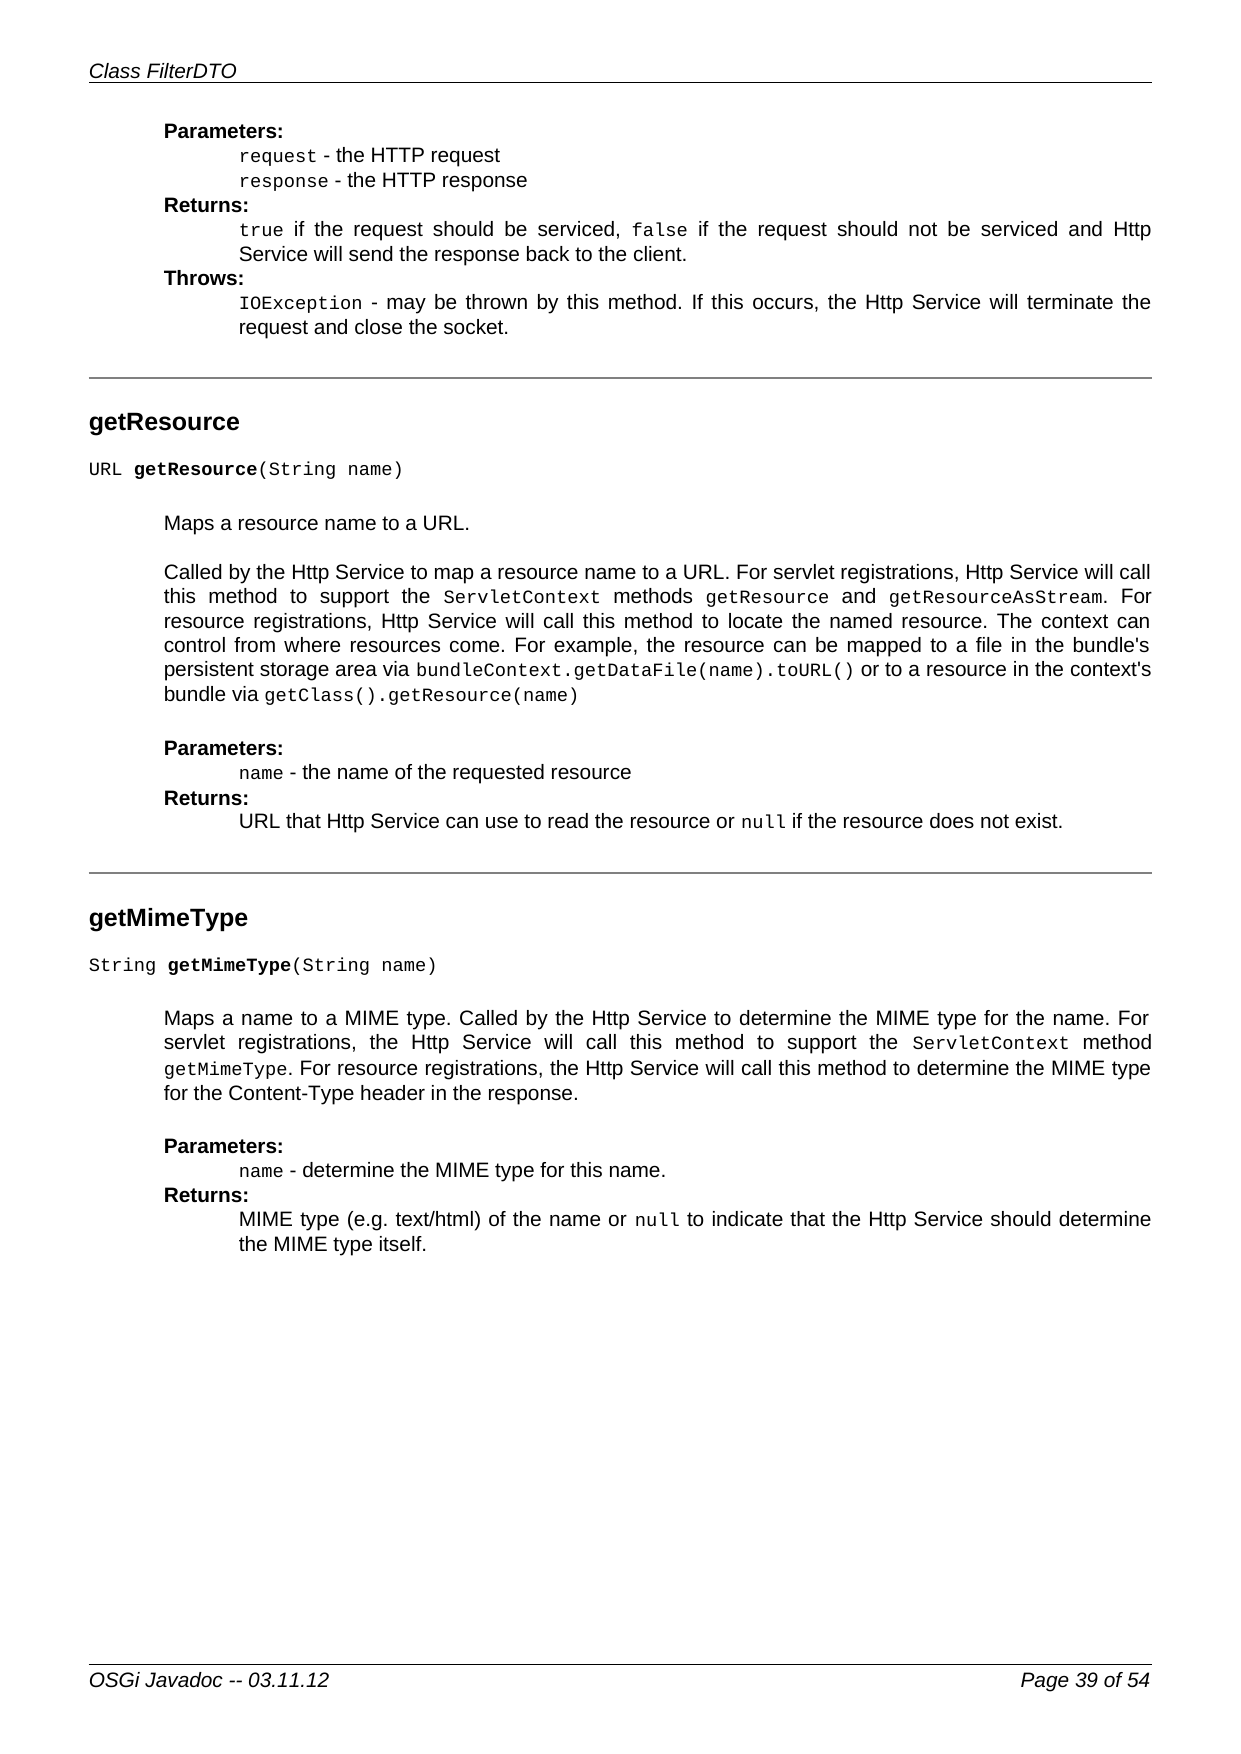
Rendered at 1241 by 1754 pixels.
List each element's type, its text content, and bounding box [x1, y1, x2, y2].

text Returns: [163, 785, 1152, 809]
text request - the HTTP request [238, 142, 1152, 168]
subtitle getResource [88, 407, 1152, 436]
text Parameters: [163, 1134, 1152, 1158]
text IOException - may be thrown by this method. If this occurs, the Http Service will terminate the request and close the socket. [238, 290, 1152, 339]
text Returns: [163, 193, 1152, 217]
text URL that Http Service can use to read the resource or null if the resource does not exist. [238, 809, 1152, 834]
text URL getResource(String name) [88, 460, 1152, 481]
text true if the request should be serviced, false if the request should not be serviced and Http Service will send the response back to the client. [238, 217, 1152, 266]
text Throws: [163, 266, 1152, 290]
text name - the name of the requested resource [238, 760, 1152, 785]
text String getMimeType(String name) [88, 956, 1152, 977]
text Called by the Http Service to map a resource name to a URL. For servlet registrations, Http Service will call this method to support the ServletContext methods getResource and getResourceAsStream. For resource registrations, Http Service will call this method to locate the named resource. The context can control from where resources come. For example, the resource can be mapped to a file in the bundle's persistent storage area via bundleContext.getDataFile(name).toURL() or to a resource in the context's bundle via getClass().getResource(name) [163, 559, 1152, 707]
subtitle getMimeType [88, 903, 1152, 932]
text Maps a resource name to a URL. [163, 511, 1152, 534]
text Maps a name to a MIME type. Called by the Http Service to determine the MIME type for the name. For servlet registrations, the Http Service will call this method to support the ServletContext method getMimeType. For resource registrations, the Http Service will call this method to determine the MIME type for the Content-Type header in the response. [163, 1006, 1152, 1104]
text name - determine the MIME type for this name. [238, 1158, 1152, 1183]
text response - the HTTP response [238, 168, 1152, 193]
text Parameters: [163, 118, 1152, 142]
text Parameters: [163, 736, 1152, 760]
text MIME type (e.g. text/html) of the name or null to indicate that the Http Service should determine the MIME type itself. [238, 1207, 1152, 1256]
text Returns: [163, 1183, 1152, 1207]
